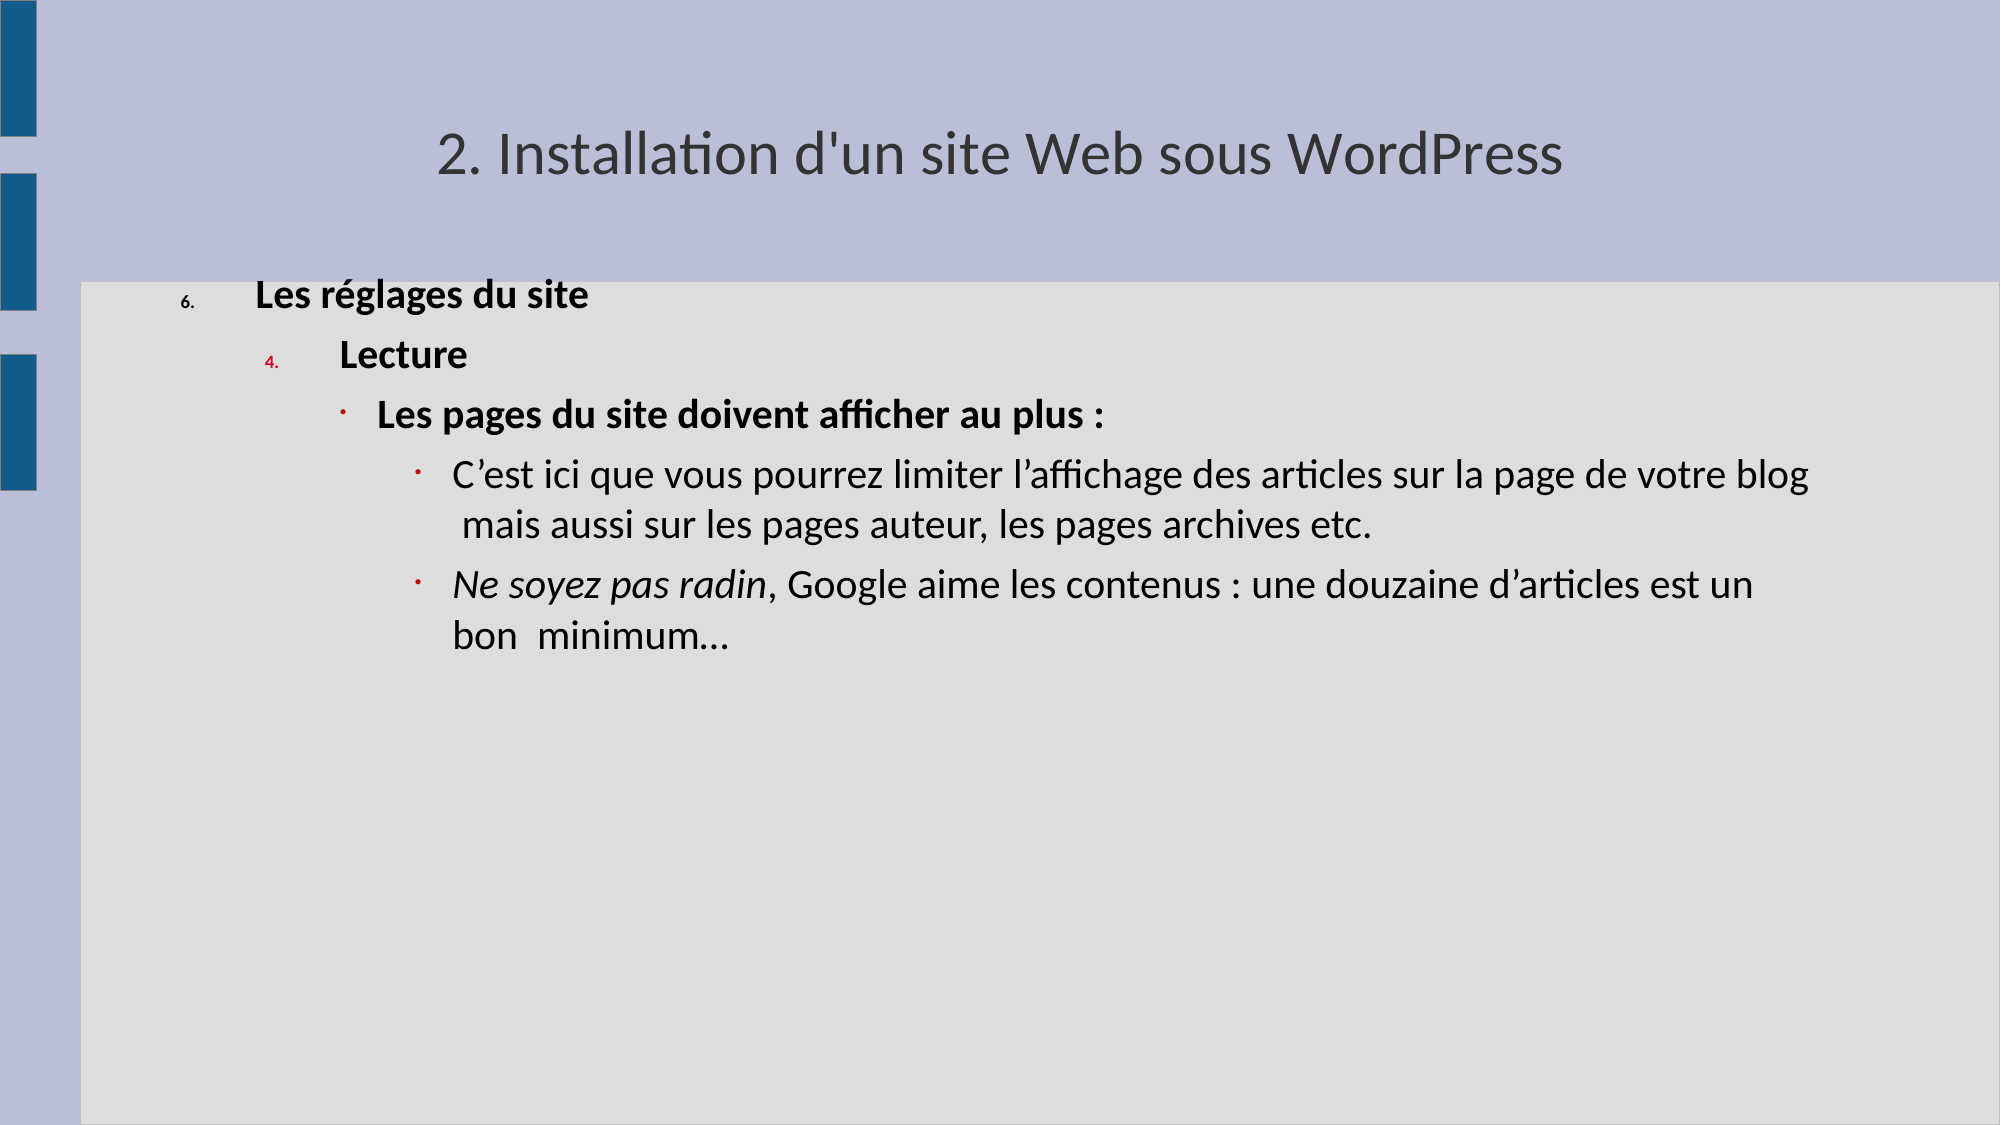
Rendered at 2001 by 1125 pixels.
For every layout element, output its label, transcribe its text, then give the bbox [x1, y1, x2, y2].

text_box Les réglages du site Lecture Les pages du site doivent afficher au plus : C’est ici que vous pourrez limiter l’affichage des articles sur la page de votre blog mais aussi sur les pages auteur, les pages archives etc. Ne soyez pas radin, Google aime les contenus : une douzaine d’articles est un bon minimum… [178, 255, 1830, 658]
title 2. Installation d'un site Web sous WordPress [423, 109, 1576, 255]
